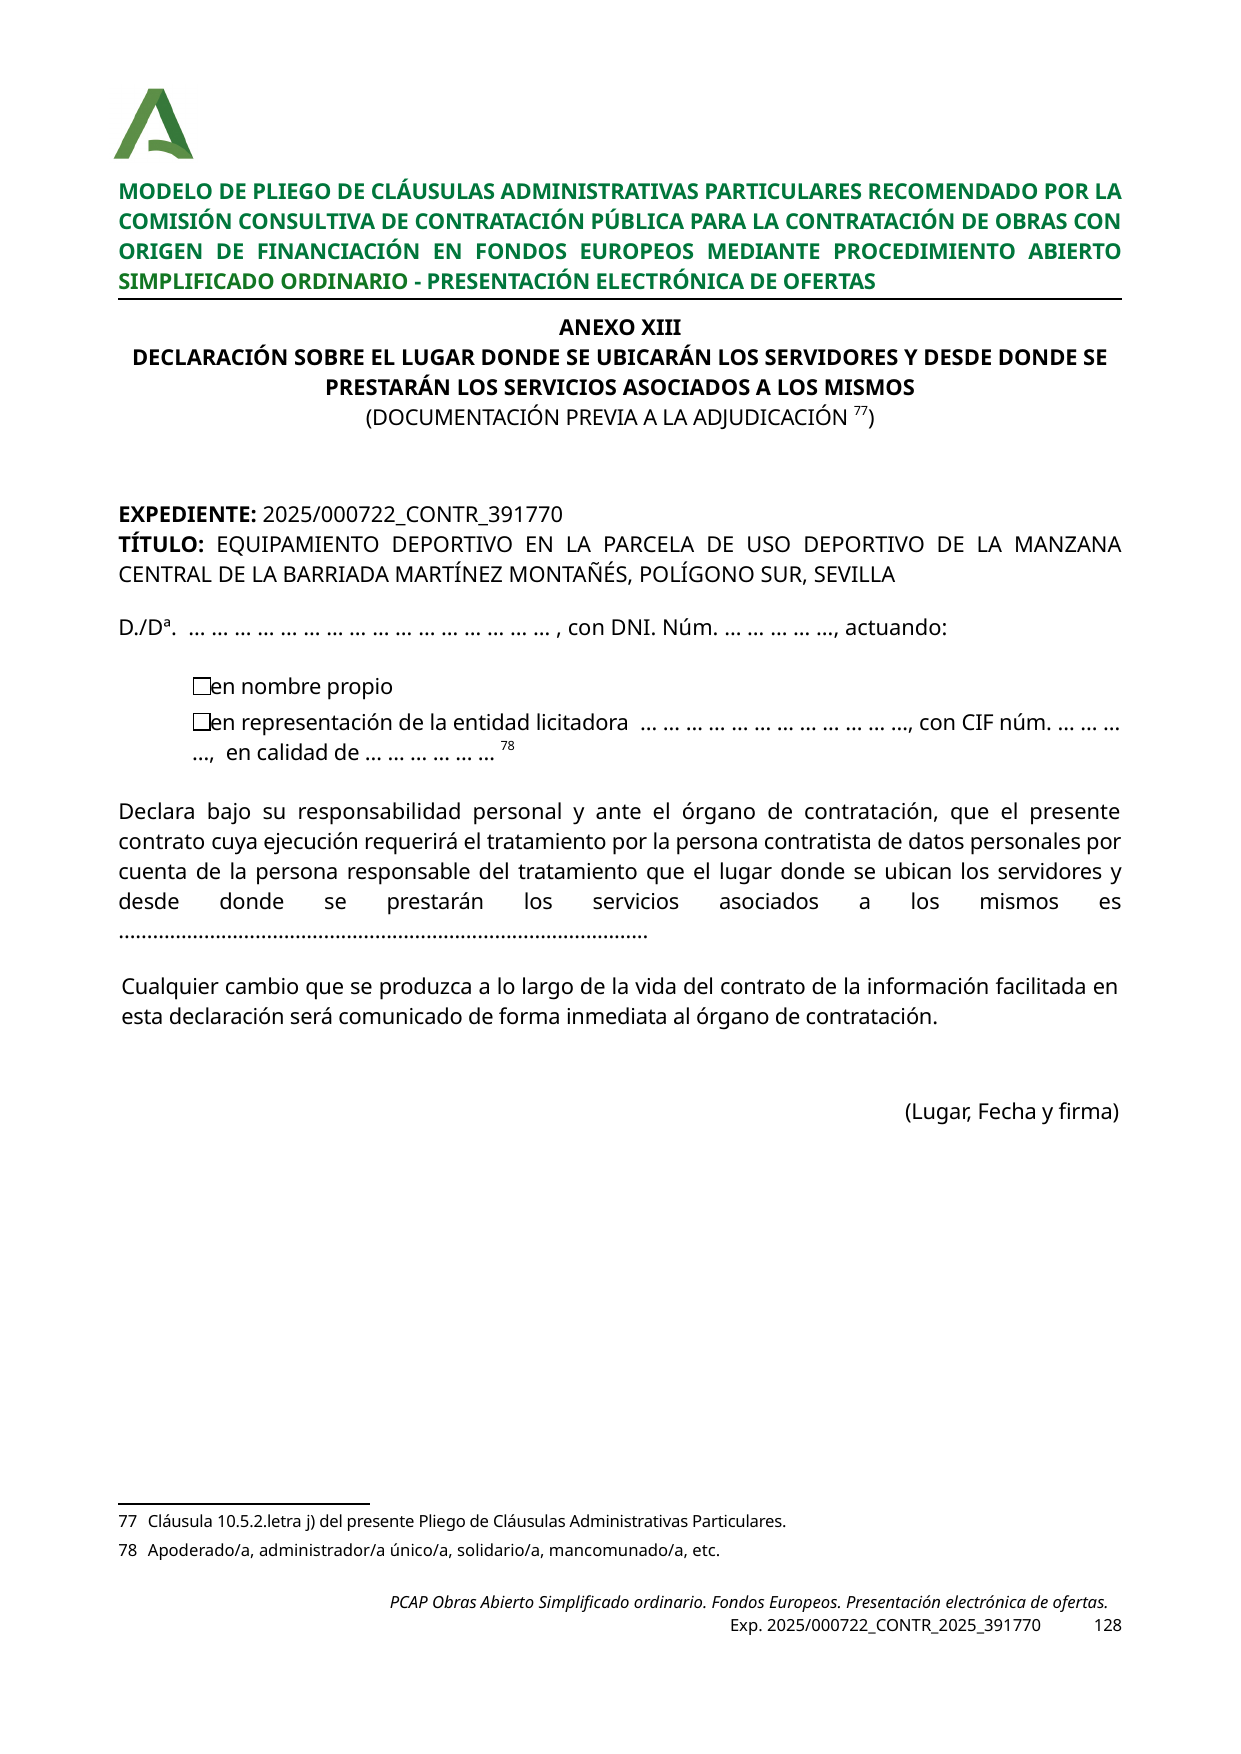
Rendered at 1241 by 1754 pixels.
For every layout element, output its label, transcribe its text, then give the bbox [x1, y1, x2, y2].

text Declara bajo su responsabilidad personal y ante el órgano de contratación, que el presente contrato cuya ejecución requerirá el tratamiento por la persona contratista de datos personales por cuenta de la persona responsable del tratamiento que el lugar donde se ubican los servidores y desde donde se prestarán los servicios asociados a los mismos es ………………………………………………………………………………... [118, 796, 1122, 945]
text en representación de la entidad licitadora … … … … … … … … … … … …, con CIF núm. … … … …, en calidad de … … … … … … [192, 707, 1122, 767]
text Cláusula 10.5.2.letra j) del presente Pliego de Cláusulas Administrativas Particulares. [118, 1509, 1122, 1532]
text en nombre propio [192, 671, 1122, 701]
text MODELO DE PLIEGO DE CLÁUSULAS ADMINISTRATIVAS PARTICULARES RECOMENDADO POR LA COMISIÓN CONSULTIVA DE CONTRATACIÓN PÚBLICA PARA LA CONTRATACIÓN DE OBRAS CON ORIGEN DE FINANCIACIÓN EN FONDOS EUROPEOS MEDIANTE PROCEDIMIENTO ABIERTO SIMPLIFICADO ORDINARIO - PRESENTACIÓN ELECTRÓNICA DE OFERTAS [118, 176, 1122, 298]
text (Lugar, Fecha y firma) [118, 1093, 1122, 1126]
text Cualquier cambio que se produzca a lo largo de la vida del contrato de la información facilitada en esta declaración será comunicado de forma inmediata al órgano de contratación. [118, 971, 1122, 1031]
picture [109, 84, 198, 163]
text DECLARACIÓN SOBRE EL LUGAR DONDE SE UBICARÁN LOS SERVIDORES Y DESDE DONDE SE PRESTARÁN LOS SERVICIOS ASOCIADOS A LOS MISMOS [118, 342, 1122, 402]
text (DOCUMENTACIÓN PREVIA A LA ADJUDICACIÓN ) [118, 402, 1122, 431]
text ANEXO XIII [118, 312, 1122, 342]
text TÍTULO: EQUIPAMIENTO DEPORTIVO EN LA PARCELA DE USO DEPORTIVO DE LA MANZANA CENTRAL DE LA BARRIADA MARTÍNEZ MONTAÑÉS, POLÍGONO SUR, SEVILLA [118, 529, 1122, 589]
text Apoderado/a, administrador/a único/a, solidario/a, mancomunado/a, etc. [118, 1538, 1122, 1561]
text EXPEDIENTE: 2025/000722_CONTR_391770 [118, 499, 1122, 529]
text D./Dª. … … … … … … … … … … … … … … … … , con DNI. Núm. … … … … …, actuando: [118, 612, 1122, 641]
